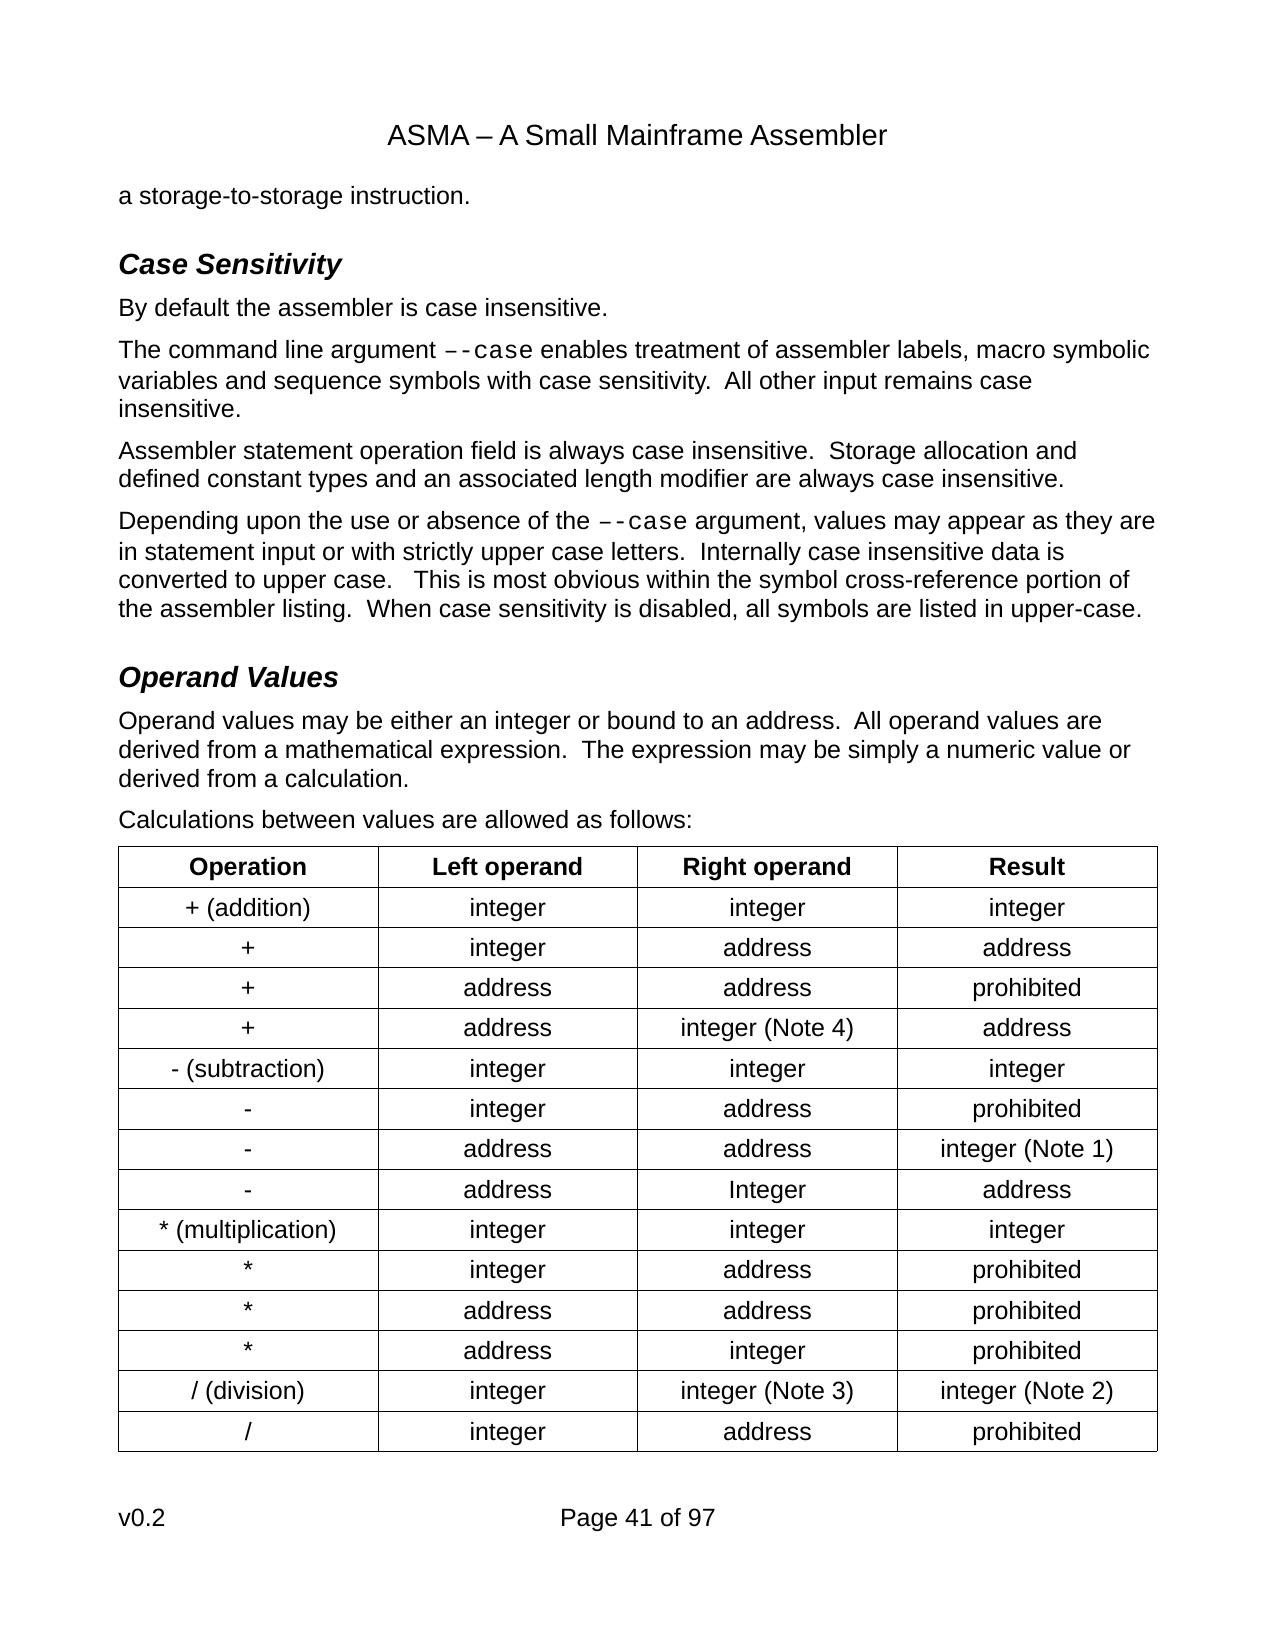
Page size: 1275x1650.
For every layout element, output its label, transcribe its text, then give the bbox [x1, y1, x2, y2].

table_cell address [638, 1412, 897, 1451]
table_cell integer [379, 888, 637, 927]
table_cell integer [638, 1049, 897, 1088]
table_cell integer [379, 1210, 637, 1249]
table_cell address [379, 1331, 637, 1370]
table_cell / [119, 1412, 378, 1451]
table_cell - [119, 1130, 378, 1169]
table_cell integer [898, 1049, 1157, 1088]
text The command line argument –-case enables treatment of assembler labels, macro symbolic variables and sequence symbols with case sensitivity. All other input remains case insensitive. [118, 335, 1157, 423]
table_header Left operand [379, 847, 637, 887]
table_cell + (addition) [119, 888, 378, 927]
table_cell integer [898, 888, 1157, 927]
table_cell * [119, 1251, 378, 1290]
table_cell - [119, 1170, 378, 1209]
table_cell address [638, 928, 897, 967]
text Operand values may be either an integer or bound to an address. All operand values are derived from a mathematical expression. The expression may be simply a numeric value or derived from a calculation. [118, 706, 1157, 793]
table_cell address [638, 1089, 897, 1128]
table_header Right operand [638, 847, 897, 887]
subtitle Case Sensitivity [118, 247, 1157, 281]
table_cell address [898, 1009, 1157, 1048]
table_cell - (subtraction) [119, 1049, 378, 1088]
table_header Result [898, 847, 1157, 887]
table_cell * (multiplication) [119, 1210, 378, 1249]
table_cell integer [638, 1331, 897, 1370]
table_cell address [379, 1009, 637, 1048]
table_cell prohibited [898, 968, 1157, 1008]
table_cell * [119, 1331, 378, 1370]
table_header Operation [119, 847, 378, 887]
table_cell integer [379, 1251, 637, 1290]
table_cell + [119, 1009, 378, 1048]
table_cell address [638, 968, 897, 1008]
table_cell address [379, 968, 637, 1008]
table_cell address [638, 1130, 897, 1169]
table_cell integer [638, 1210, 897, 1249]
table_cell integer (Note 1) [898, 1130, 1157, 1169]
table_cell prohibited [898, 1412, 1157, 1451]
table_cell Integer [638, 1170, 897, 1209]
table_cell - [119, 1089, 378, 1128]
table_cell address [898, 928, 1157, 967]
table_cell integer [379, 928, 637, 967]
table_cell integer [379, 1412, 637, 1451]
table_cell address [379, 1130, 637, 1169]
table_cell integer [898, 1210, 1157, 1249]
table_cell prohibited [898, 1251, 1157, 1290]
text Depending upon the use or absence of the –-case argument, values may appear as they are in statement input or with strictly upper case letters. Internally case insensitive data is converted to upper case. This is most obvious within the symbol cross-reference portion of the assembler listing. When case sensitivity is disabled, all symbols are listed in upper-case. [118, 506, 1157, 623]
table_cell address [379, 1291, 637, 1330]
text Assembler statement operation field is always case insensitive. Storage allocation and defined constant types and an associated length modifier are always case insensitive. [118, 436, 1157, 493]
table_cell address [898, 1170, 1157, 1209]
table_cell + [119, 968, 378, 1008]
table_cell integer (Note 3) [638, 1371, 897, 1411]
text Calculations between values are allowed as follows: [118, 805, 1157, 834]
table_cell integer (Note 4) [638, 1009, 897, 1048]
table_cell integer (Note 2) [898, 1371, 1157, 1411]
text a storage-to-storage instruction. [118, 181, 1157, 210]
table_cell integer [379, 1089, 637, 1128]
table_cell address [638, 1251, 897, 1290]
table_cell integer [379, 1371, 637, 1411]
table_cell / (division) [119, 1371, 378, 1411]
text By default the assembler is case insensitive. [118, 293, 1157, 322]
table_cell address [638, 1291, 897, 1330]
table_cell * [119, 1291, 378, 1330]
table_cell integer [379, 1049, 637, 1088]
table_cell + [119, 928, 378, 967]
table_cell integer [638, 888, 897, 927]
table_cell prohibited [898, 1089, 1157, 1128]
table_cell prohibited [898, 1331, 1157, 1370]
subtitle Operand Values [118, 660, 1157, 694]
table_cell prohibited [898, 1291, 1157, 1330]
table_cell address [379, 1170, 637, 1209]
